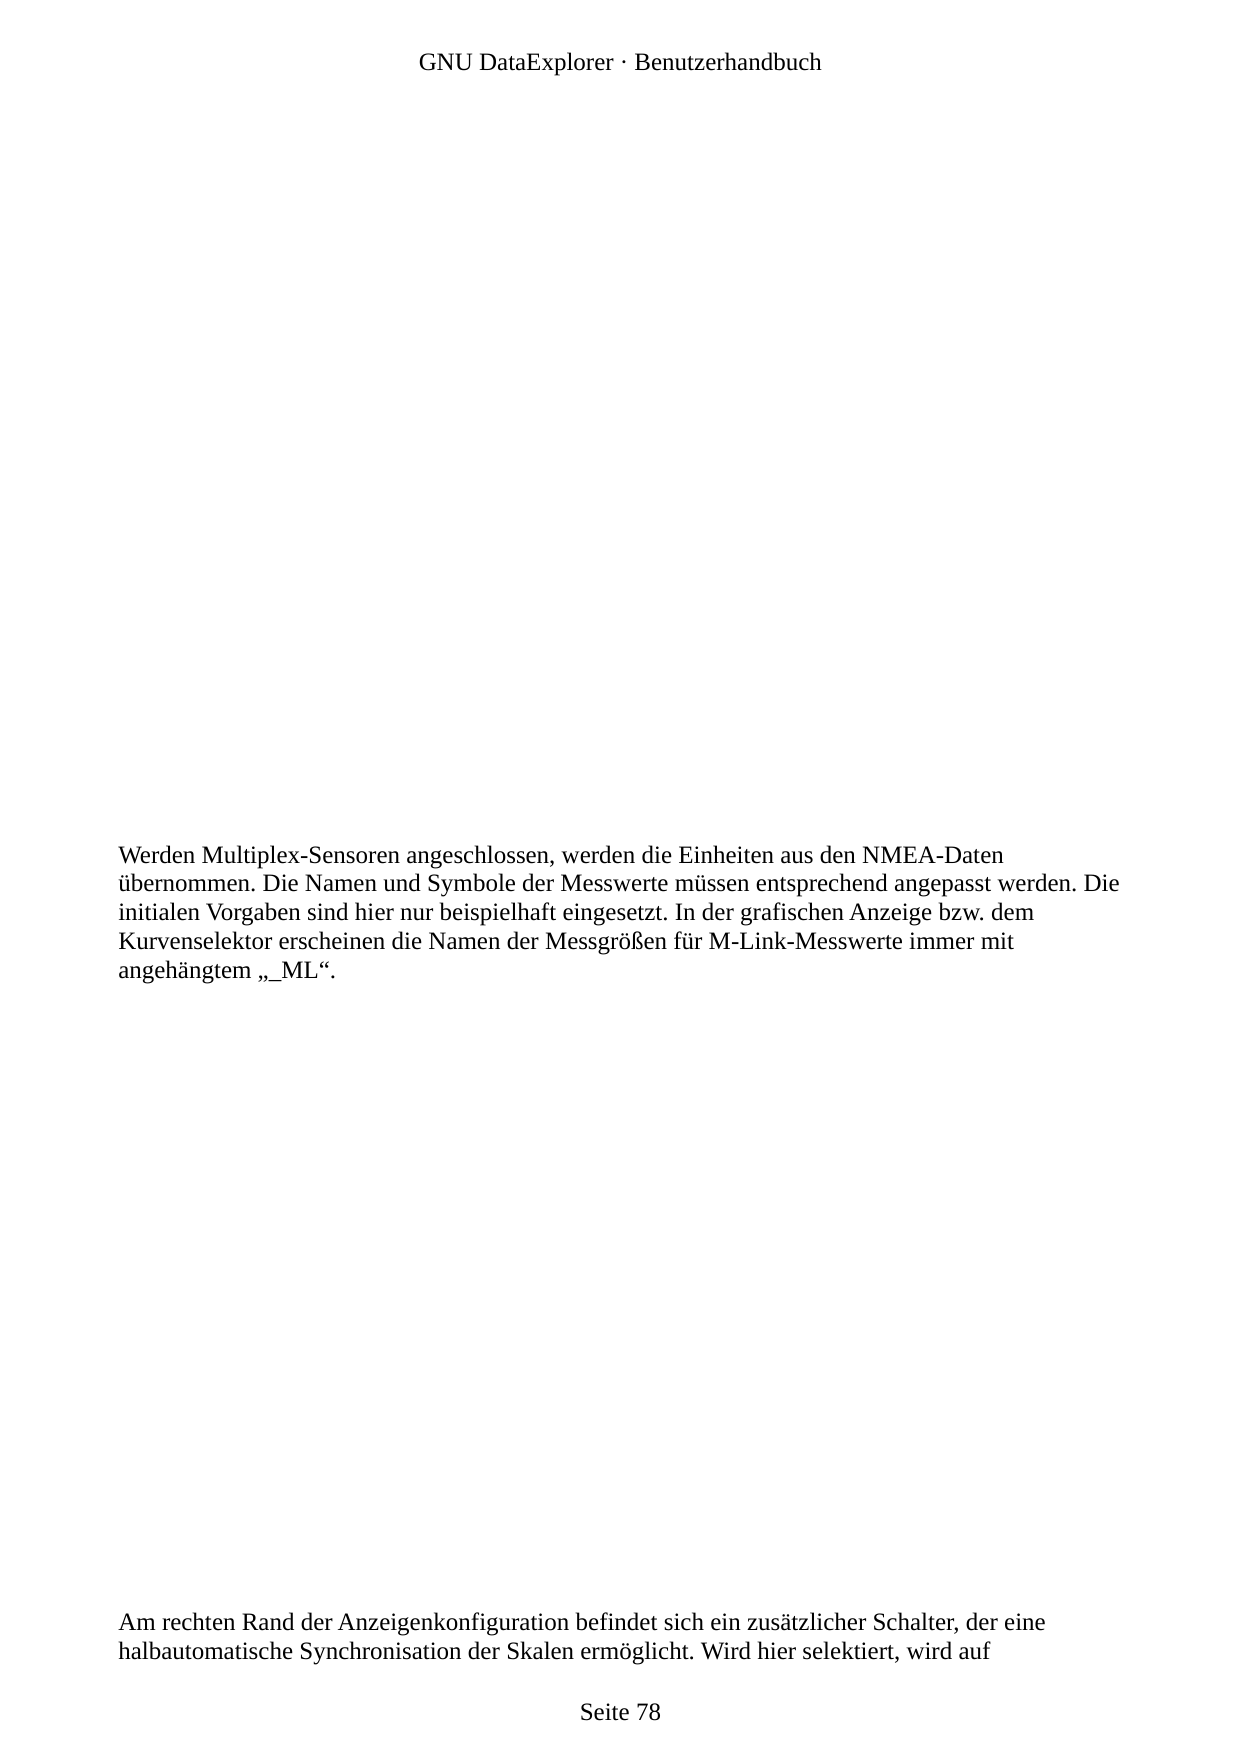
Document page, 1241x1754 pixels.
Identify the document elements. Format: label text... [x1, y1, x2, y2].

text Am rechten Rand der Anzeigenkonfiguration befindet sich ein zusätzlicher Schalter, der eine halbautomatische Synchronisation der Skalen ermöglicht. Wird hier selektiert, wird auf [118, 1607, 1122, 1665]
